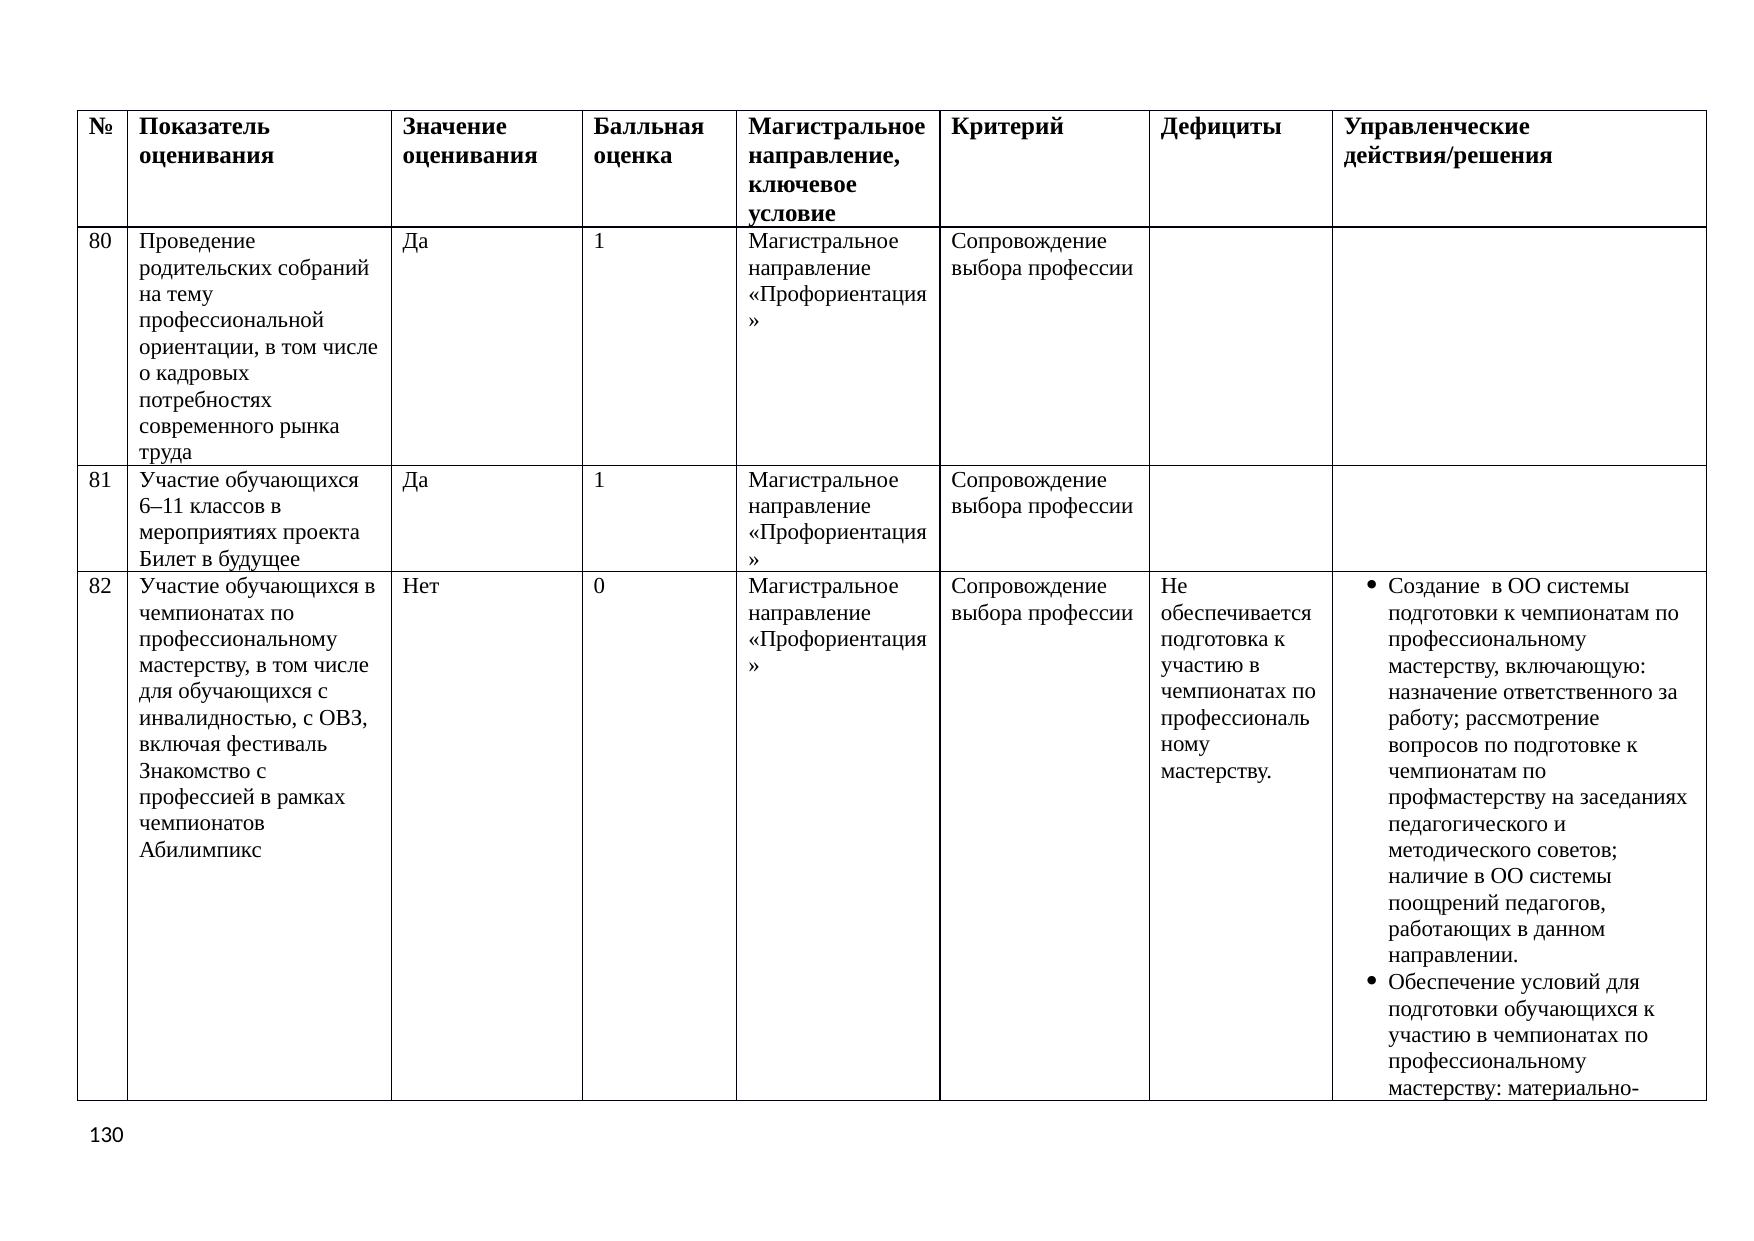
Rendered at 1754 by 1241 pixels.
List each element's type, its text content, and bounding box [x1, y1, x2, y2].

table_cell 0 [583, 572, 736, 1100]
table_cell Проведение родительских собраний на тему профессиональной ориентации, в том числе о кадровых потребностях современного рынка труда [128, 228, 391, 465]
table_cell Магистральное направление «Профориентация» [737, 228, 939, 465]
table_cell 1 [583, 466, 736, 571]
table_cell Да [392, 228, 582, 465]
table_cell Участие обучающихся в чемпионатах по профессиональному мастерству, в том числе для обучающихся с инвалидностью, с ОВЗ, включая фестиваль Знакомство с профессией в рамках чемпионатов Абилимпикс [128, 572, 391, 1100]
table_header Управленческие действия/решения [1333, 111, 1706, 226]
table_cell Создание в ОО системы подготовки к чемпионатам по профессиональному мастерству, включающую: назначение ответственного за работу; рассмотрение вопросов по подготовке к чемпионатам по профмастерству на заседаниях педагогического и методического советов; наличие в ОО системы поощрений педагогов, работающих в данном направлении. Обеспечение условий для подготовки обучающихся к участию в чемпионатах по профессиональному мастерству: материально- [1333, 572, 1706, 1100]
table_cell 82 [78, 572, 127, 1100]
table_header Значение оценивания [392, 111, 582, 226]
table_cell Да [392, 466, 582, 571]
table_header Магистральное направление, ключевое условие [737, 111, 939, 226]
table_cell Участие обучающихся 6‒11 классов в мероприятиях проекта Билет в будущее [128, 466, 391, 571]
table_cell Не обеспечивается подготовка к участию в чемпионатах по профессиональному мастерству. [1150, 572, 1332, 1100]
table_cell [1150, 466, 1332, 571]
table_header № [78, 111, 127, 226]
table_cell Магистральное направление «Профориентация» [737, 466, 939, 571]
table_cell Сопровождение выбора профессии [941, 228, 1149, 465]
table_header Дефициты [1150, 111, 1332, 226]
table_cell Сопровождение выбора профессии [941, 572, 1149, 1100]
table_cell Сопровождение выбора профессии [941, 466, 1149, 571]
table_header Показатель оценивания [128, 111, 391, 226]
table_cell [1150, 228, 1332, 465]
table_header Балльная оценка [583, 111, 736, 226]
table_cell Магистральное направление «Профориентация» [737, 572, 939, 1100]
table_header Критерий [941, 111, 1149, 226]
table_cell 1 [583, 228, 736, 465]
table_cell Нет [392, 572, 582, 1100]
table_cell 80 [78, 228, 127, 465]
table_cell 81 [78, 466, 127, 571]
table_cell [1333, 228, 1706, 465]
table_cell [1333, 466, 1706, 571]
